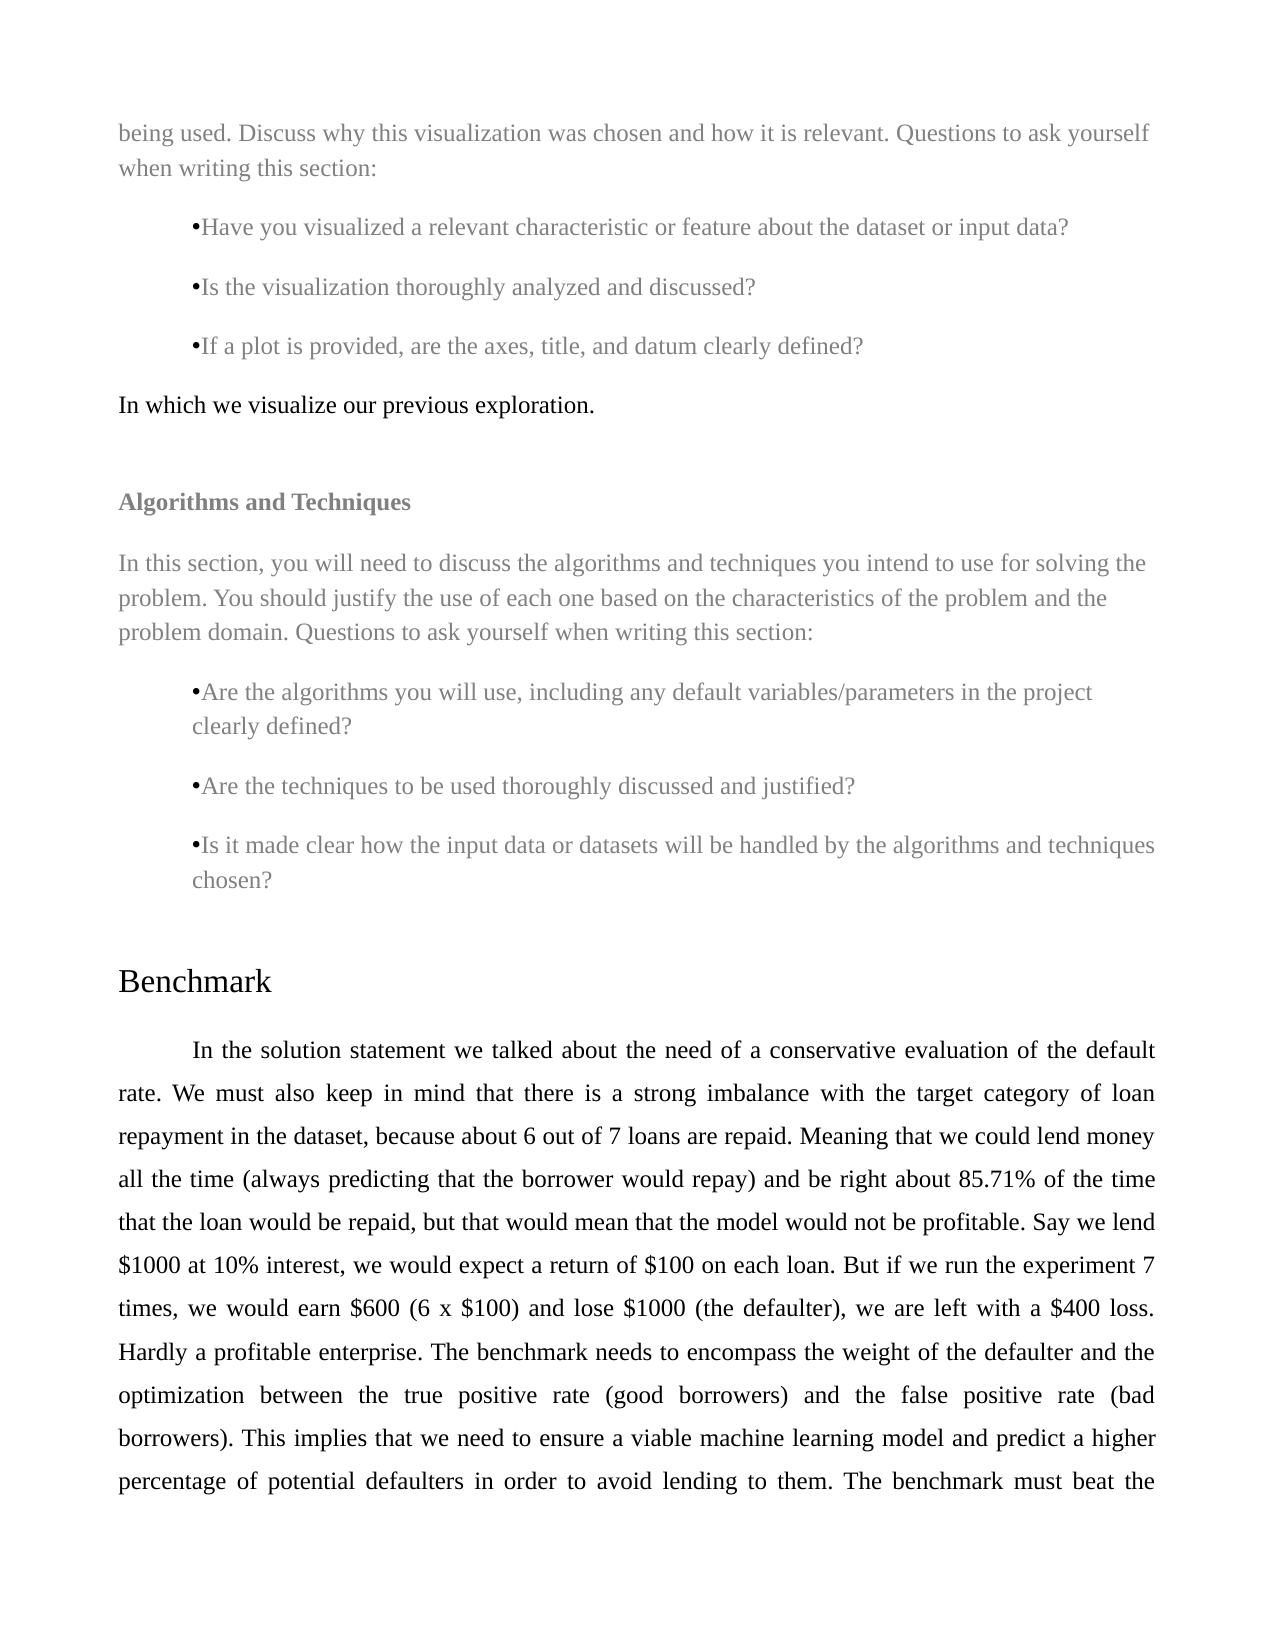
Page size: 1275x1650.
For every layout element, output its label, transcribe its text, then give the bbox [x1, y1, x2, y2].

list Are the algorithms you will use, including any default variables/parameters in the project clearly defined? [118, 677, 1157, 740]
list Are the techniques to be used thoroughly discussed and justified? [118, 771, 1157, 799]
list If a plot is provided, are the axes, title, and datum clearly defined? [118, 331, 1157, 360]
list Is it made clear how the input data or datasets will be handled by the algorithms and techniques chosen? [118, 830, 1157, 893]
text In which we visualize our previous exploration. [118, 391, 1157, 419]
subtitle Benchmark [118, 962, 1157, 1000]
list Is the visualization thoroughly analyzed and discussed? [118, 272, 1157, 300]
text being used. Discuss why this visualization was chosen and how it is relevant. Questions to ask yourself when writing this section: [118, 118, 1157, 181]
text In the solution statement we talked about the need of a conservative evaluation of the default rate. We must also keep in mind that there is a strong imbalance with the target category of loan repayment in the dataset, because about 6 out of 7 loans are repaid. Meaning that we could lend money all the time (always predicting that the borrower would repay) and be right about 85.71% of the time that the loan would be repaid, but that would mean that the model would not be profitable. Say we lend $1000 at 10% interest, we would expect a return of $100 on each loan. But if we run the experiment 7 times, we would earn $600 (6 x $100) and lose $1000 (the defaulter), we are left with a $400 loss. Hardly a profitable enterprise. The benchmark needs to encompass the weight of the defaulter and the optimization between the true positive rate (good borrowers) and the false positive rate (bad borrowers). This implies that we need to ensure a viable machine learning model and predict a higher percentage of potential defaulters in order to avoid lending to them. The benchmark must beat the [118, 1035, 1157, 1495]
subtitle Algorithms and Techniques [118, 487, 1157, 516]
list Have you visualized a relevant characteristic or feature about the dataset or input data? [118, 212, 1157, 241]
text In this section, you will need to discuss the algorithms and techniques you intend to use for solving the problem. You should justify the use of each one based on the characteristics of the problem and the problem domain. Questions to ask yourself when writing this section: [118, 548, 1157, 646]
